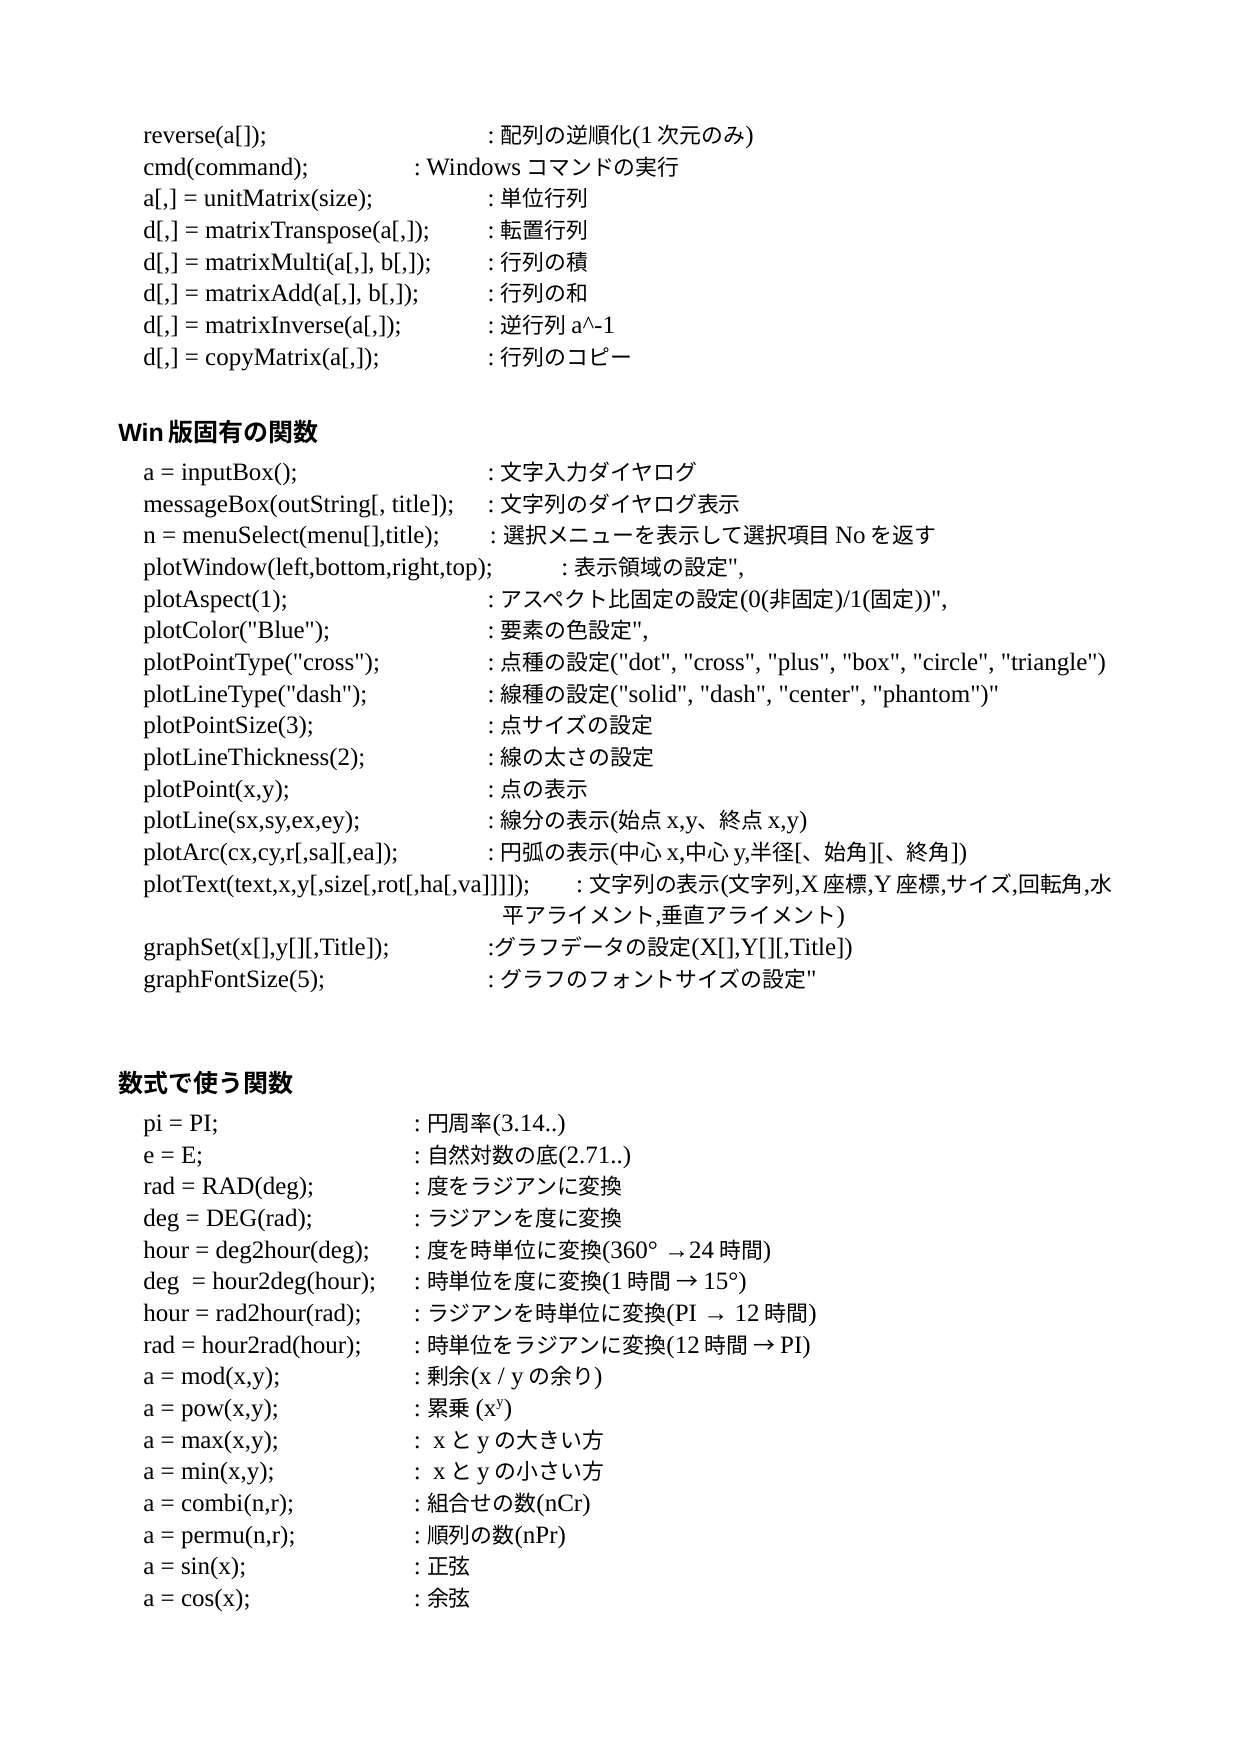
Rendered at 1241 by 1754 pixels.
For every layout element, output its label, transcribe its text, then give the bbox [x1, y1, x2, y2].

text plotWindow(left,bottom,right,top); : 表示領域の設定", [118, 550, 1122, 582]
text d[,] = matrixTranspose(a[,]); : 転置行列 [118, 213, 1122, 245]
text d[,] = matrixInverse(a[,]); : 逆行列 a^-1 [118, 308, 1122, 340]
text pi = PI; : 円周率(3.14..) [118, 1106, 1122, 1138]
text messageBox(outString[, title]); : 文字列のダイヤログ表示 [118, 487, 1122, 518]
subtitle Win版固有の関数 [118, 413, 1122, 449]
text plotLine(sx,sy,ex,ey); : 線分の表示(始点x,y、終点x,y) [118, 803, 1122, 835]
text cmd(command); : Windowsコマンドの実行 [118, 150, 1122, 181]
text deg = DEG(rad); : ラジアンを度に変換 [118, 1201, 1122, 1233]
text a = permu(n,r); : 順列の数(nPr) [118, 1518, 1122, 1549]
text a = inputBox(); : 文字入力ダイヤログ [118, 455, 1122, 487]
text rad = RAD(deg); : 度をラジアンに変換 [118, 1169, 1122, 1201]
text plotLineThickness(2); : 線の太さの設定 [118, 740, 1122, 772]
text plotAspect(1); : アスペクト比固定の設定(0(非固定)/1(固定))", [118, 582, 1122, 613]
text d[,] = matrixMulti(a[,], b[,]); : 行列の積 [118, 245, 1122, 276]
text a = sin(x); : 正弦 [118, 1549, 1122, 1581]
text a = pow(x,y); : 累乗 (xy) [118, 1391, 1122, 1423]
text a = mod(x,y); : 剰余(x / yの余り) [118, 1359, 1122, 1391]
text e = E; : 自然対数の底(2.71..) [118, 1138, 1122, 1169]
text graphFontSize(5); : グラフのフォントサイズの設定" [118, 962, 1122, 993]
text plotArc(cx,cy,r[,sa][,ea]); : 円弧の表示(中心x,中心y,半径[、始角][、終角]) [118, 835, 1122, 867]
text rad = hour2rad(hour); : 時単位をラジアンに変換(12時間 → PI) [118, 1328, 1122, 1359]
text a = min(x,y); : xとyの小さい方 [118, 1454, 1122, 1486]
text d[,] = copyMatrix(a[,]); : 行列のコピー [118, 340, 1122, 371]
text a = max(x,y); : xとyの大きい方 [118, 1423, 1122, 1454]
text n = menuSelect(menu[],title); : 選択メニューを表示して選択項目Noを返す [118, 518, 1122, 550]
text plotPointSize(3); : 点サイズの設定 [118, 708, 1122, 740]
text a[,] = unitMatrix(size); : 単位行列 [118, 181, 1122, 213]
text plotText(text,x,y[,size[,rot[,ha[,va]]]]); : 文字列の表示(文字列,X座標,Y座標,サイズ,回転角,水平アライメント,垂直アライメント) [118, 867, 1122, 930]
text plotLineType("dash"); : 線種の設定("solid", "dash", "center", "phantom")" [118, 677, 1122, 708]
text hour = rad2hour(rad); : ラジアンを時単位に変換(PI → 12時間) [118, 1296, 1122, 1328]
text hour = deg2hour(deg); : 度を時単位に変換(360° →24時間) [118, 1233, 1122, 1264]
text plotColor("Blue"); : 要素の色設定", [118, 613, 1122, 645]
text reverse(a[]); : 配列の逆順化(1次元のみ) [118, 118, 1122, 150]
text graphSet(x[],y[][,Title]); :グラフデータの設定(X[],Y[][,Title]) [118, 930, 1122, 962]
text a = cos(x); : 余弦 [118, 1581, 1122, 1613]
text plotPointType("cross"); : 点種の設定("dot", "cross", "plus", "box", "circle", "triangle") [118, 645, 1122, 677]
subtitle 数式で使う関数 [118, 1063, 1122, 1100]
text deg = hour2deg(hour); : 時単位を度に変換(1時間 → 15°) [118, 1264, 1122, 1296]
text a = combi(n,r); : 組合せの数(nCr) [118, 1486, 1122, 1518]
text plotPoint(x,y); : 点の表示 [118, 772, 1122, 803]
text d[,] = matrixAdd(a[,], b[,]); : 行列の和 [118, 276, 1122, 308]
